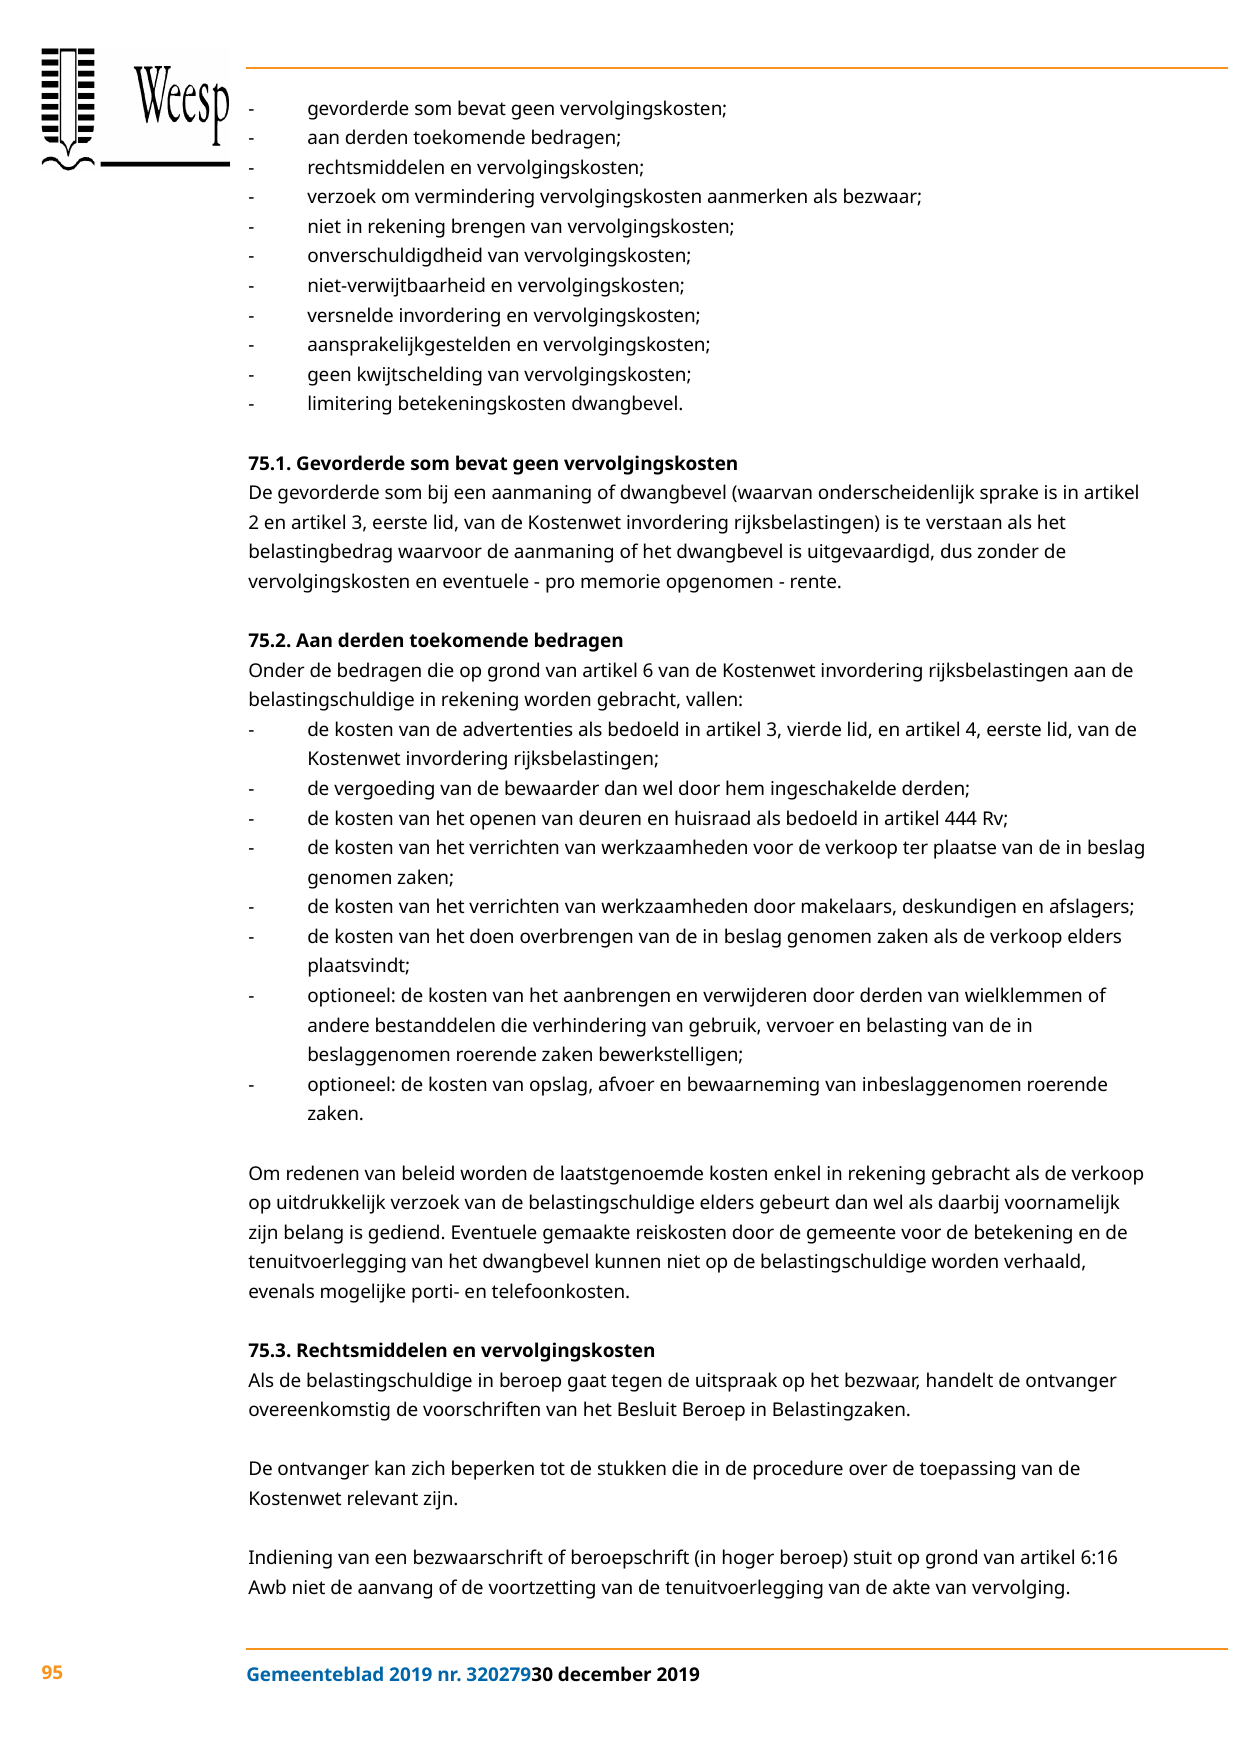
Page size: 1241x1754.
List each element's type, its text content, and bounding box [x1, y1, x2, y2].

text 75.3. Rechtsmiddelen en vervolgingskosten [248, 1337, 1152, 1363]
list optioneel: de kosten van het aanbrengen en verwijderen door derden van wielklemmen of andere bestanddelen die verhindering van gebruik, vervoer en belasting van de in beslaggenomen roerende zaken bewerkstelligen; [248, 982, 1152, 1067]
picture [41, 47, 231, 172]
list niet in rekening brengen van vervolgingskosten; [248, 213, 1152, 239]
list limitering betekeningskosten dwangbevel. [248, 391, 1152, 416]
text 75.1. Gevorderde som bevat geen vervolgingskosten [248, 450, 1152, 476]
list de kosten van het doen overbrengen van de in beslag genomen zaken als de verkoop elders plaatsvindt; [248, 923, 1152, 978]
list aan derden toekomende bedragen; [248, 124, 1152, 150]
list de kosten van de advertenties als bedoeld in artikel 3, vierde lid, en artikel 4, eerste lid, van de Kostenwet invordering rijksbelastingen; [248, 716, 1152, 771]
list de kosten van het openen van deuren en huisraad als bedoeld in artikel 444 Rv; [248, 805, 1152, 831]
list de vergoeding van de bewaarder dan wel door hem ingeschakelde derden; [248, 775, 1152, 801]
text Onder de bedragen die op grond van artikel 6 van de Kostenwet invordering rijksbelastingen aan de belastingschuldige in rekening worden gebracht, vallen: [248, 657, 1152, 712]
list verzoek om vermindering vervolgingskosten aanmerken als bezwaar; [248, 183, 1152, 209]
list geen kwijtschelding van vervolgingskosten; [248, 361, 1152, 387]
list de kosten van het verrichten van werkzaamheden door makelaars, deskundigen en afslagers; [248, 893, 1152, 919]
list niet-verwijtbaarheid en vervolgingskosten; [248, 272, 1152, 298]
list versnelde invordering en vervolgingskosten; [248, 302, 1152, 328]
text Indiening van een bezwaarschrift of beroepschrift (in hoger beroep) stuit op grond van artikel 6:16 Awb niet de aanvang of de voortzetting van de tenuitvoerlegging van de akte van vervolging. [248, 1544, 1152, 1600]
list rechtsmiddelen en vervolgingskosten; [248, 154, 1152, 180]
list optioneel: de kosten van opslag, afvoer en bewaarneming van inbeslaggenomen roerende zaken. [248, 1071, 1152, 1126]
text Als de belastingschuldige in beroep gaat tegen de uitspraak op het bezwaar, handelt de ontvanger overeenkomstig de voorschriften van het Besluit Beroep in Belastingzaken. [248, 1367, 1152, 1422]
list gevorderde som bevat geen vervolgingskosten; [248, 95, 1152, 121]
list aansprakelijkgestelden en vervolgingskosten; [248, 331, 1152, 357]
text De ontvanger kan zich beperken tot de stukken die in de procedure over de toepassing van de Kostenwet relevant zijn. [248, 1456, 1152, 1511]
list de kosten van het verrichten van werkzaamheden voor de verkoop ter plaatse van de in beslag genomen zaken; [248, 834, 1152, 890]
text Om redenen van beleid worden de laatstgenoemde kosten enkel in rekening gebracht als de verkoop op uitdrukkelijk verzoek van de belastingschuldige elders gebeurt dan wel als daarbij voornamelijk zijn belang is gediend. Eventuele gemaakte reiskosten door de gemeente voor de betekening en de tenuitvoerlegging van het dwangbevel kunnen niet op de belastingschuldige worden verhaald, evenals mogelijke porti- en telefoonkosten. [248, 1160, 1152, 1304]
list onverschuldigdheid van vervolgingskosten; [248, 243, 1152, 268]
text De gevorderde som bij een aanmaning of dwangbevel (waarvan onderscheidenlijk sprake is in artikel 2 en artikel 3, eerste lid, van de Kostenwet invordering rijksbelastingen) is te verstaan als het belastingbedrag waarvoor de aanmaning of het dwangbevel is uitgevaardigd, dus zonder de vervolgingskosten en eventuele - pro memorie opgenomen - rente. [248, 479, 1152, 594]
text 75.2. Aan derden toekomende bedragen [248, 627, 1152, 653]
